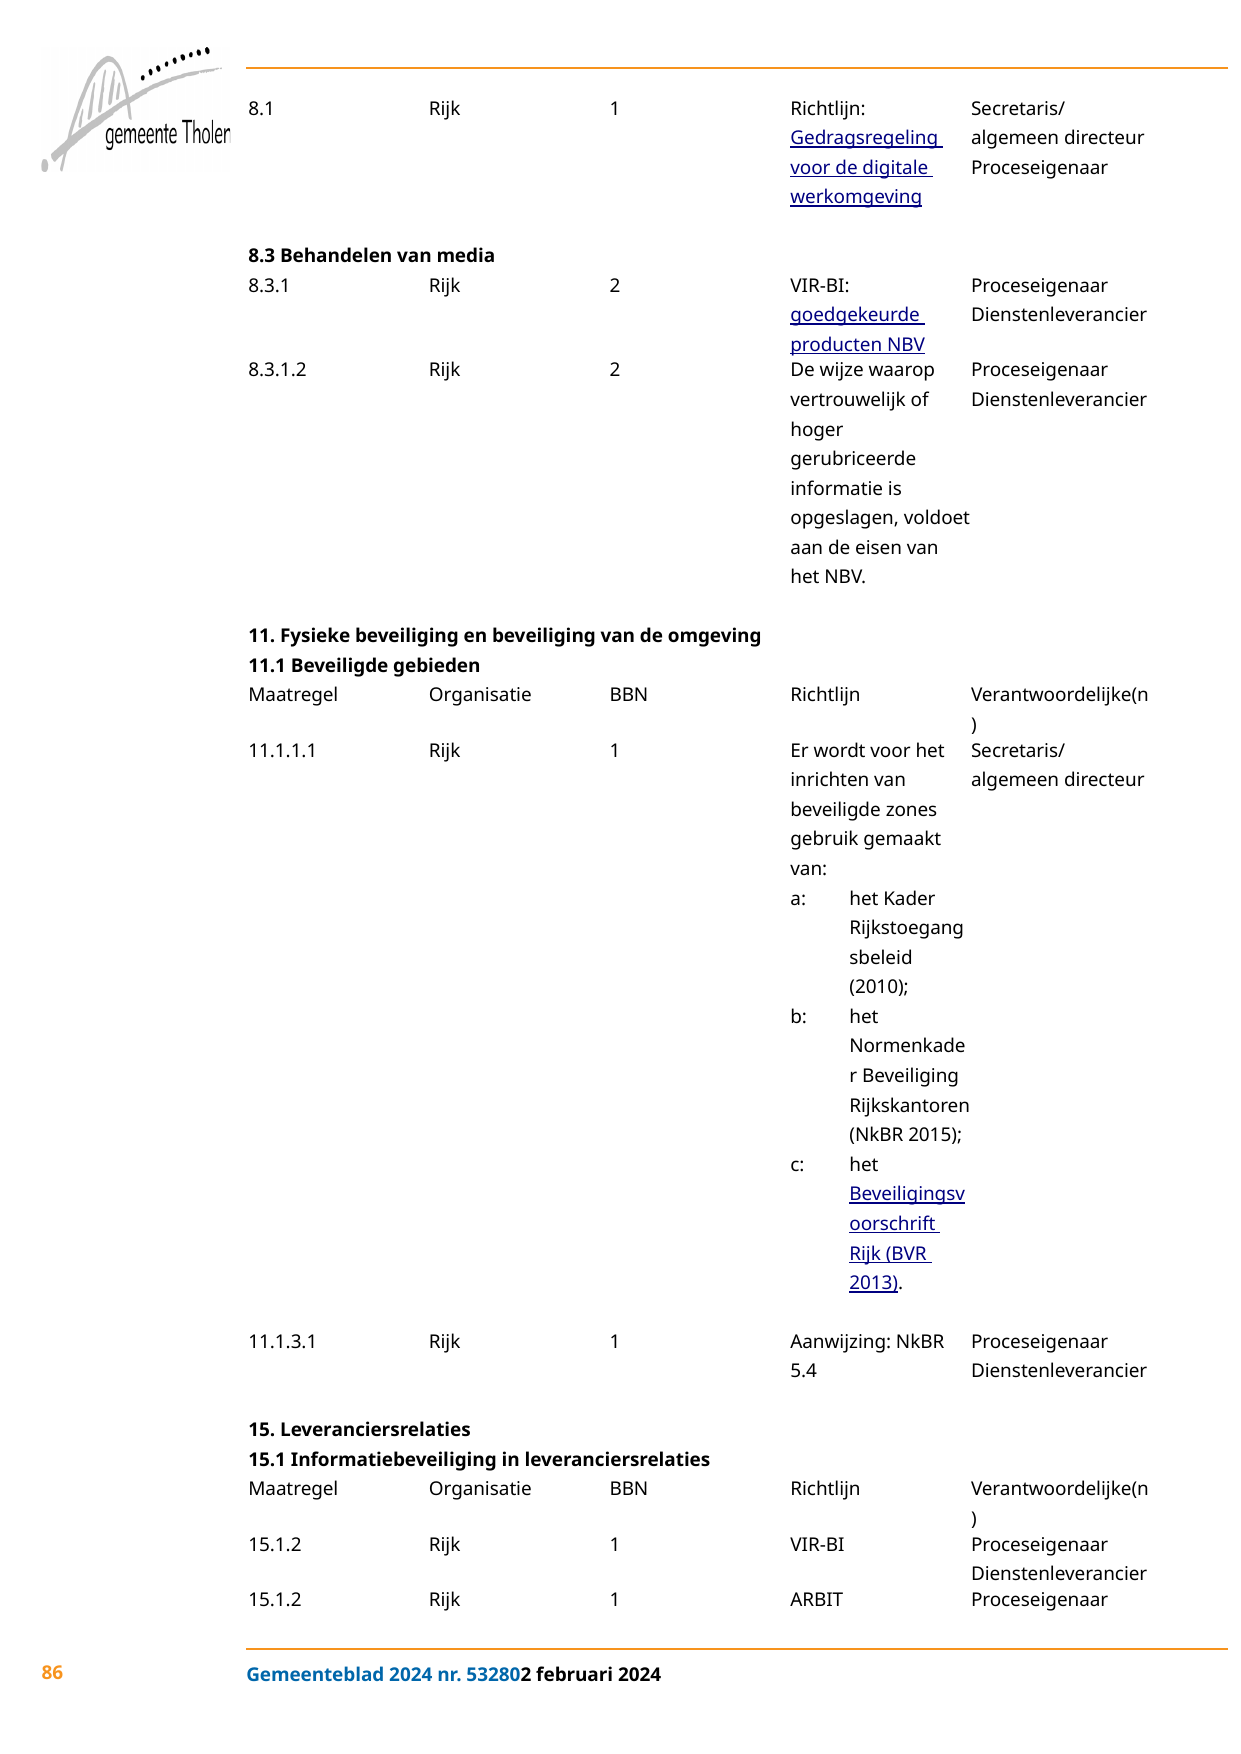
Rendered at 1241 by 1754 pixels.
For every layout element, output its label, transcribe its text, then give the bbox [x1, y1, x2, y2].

table_cell 1 [609, 95, 790, 209]
table_header 2 [609, 272, 790, 357]
text 11. Fysieke beveiliging en beveiliging van de omgeving [248, 622, 1152, 648]
table_header Richtlijn [790, 1475, 971, 1531]
picture [41, 47, 231, 172]
table_cell 1 [609, 1531, 790, 1586]
table_header Aanwijzing: NkBR 5.4 [790, 1328, 971, 1383]
table_cell 8.1 [248, 95, 429, 209]
table_header Rijk [429, 1328, 609, 1383]
table_cell 1 [609, 1586, 790, 1612]
table_cell Er wordt voor het inrichten van beveiligde zones gebruik gemaakt van: het Kader Rijkstoegangsbeleid (2010); het Normenkader Beveiliging Rijkskantoren (NkBR 2015); het Beveiligingsvoorschrift Rijk (BVR 2013). [790, 737, 971, 1295]
text 11.1 Beveiligde gebieden [248, 652, 1152, 678]
table_cell Rijk [429, 1531, 609, 1586]
table_cell ARBIT [790, 1586, 971, 1612]
table_cell De wijze waarop vertrouwelijk of hoger gerubriceerde informatie is opgeslagen, voldoet aan de eisen van het NBV. [790, 357, 971, 589]
table_header BBN [609, 682, 790, 737]
table_cell Rijk [429, 357, 609, 589]
table_cell Secretaris/algemeen directeur Proceseigenaar [971, 95, 1152, 209]
table_header Maatregel [248, 682, 429, 737]
text 15. Leveranciersrelaties [248, 1416, 1152, 1442]
table_header 11.1.3.1 [248, 1328, 429, 1383]
table_header Maatregel [248, 1475, 429, 1531]
table_cell Secretaris/algemeen directeur [971, 737, 1152, 1295]
table_header Organisatie [429, 1475, 609, 1531]
table_header Proceseigenaar Dienstenleverancier [971, 1328, 1152, 1383]
table_header 8.3.1 [248, 272, 429, 357]
text 15.1 Informatiebeveiliging in leveranciersrelaties [248, 1446, 1152, 1471]
table_header Proceseigenaar Dienstenleverancier [971, 272, 1152, 357]
table_header Verantwoordelijke(n) [971, 682, 1152, 737]
table_header VIR-BI: goedgekeurde producten NBV [790, 272, 971, 357]
table_header 1 [609, 1328, 790, 1383]
table_cell 15.1.2 [248, 1586, 429, 1612]
table_cell VIR-BI [790, 1531, 971, 1586]
table_cell Richtlijn: Gedragsregeling voor de digitale werkomgeving [790, 95, 971, 209]
table_cell 2 [609, 357, 790, 589]
table_header Richtlijn [790, 682, 971, 737]
table_cell Proceseigenaar Dienstenleverancier [971, 1531, 1152, 1586]
table_cell Proceseigenaar [971, 1586, 1152, 1612]
table_header Verantwoordelijke(n) [971, 1475, 1152, 1531]
table_cell Rijk [429, 737, 609, 1295]
table_header Rijk [429, 272, 609, 357]
table_cell 1 [609, 737, 790, 1295]
table_header Organisatie [429, 682, 609, 737]
table_cell Rijk [429, 95, 609, 209]
table_cell Proceseigenaar Dienstenleverancier [971, 357, 1152, 589]
table_cell Rijk [429, 1586, 609, 1612]
table_cell 11.1.1.1 [248, 737, 429, 1295]
table_cell 15.1.2 [248, 1531, 429, 1586]
table_cell 8.3.1.2 [248, 357, 429, 589]
table_header BBN [609, 1475, 790, 1531]
text 8.3 Behandelen van media [248, 242, 1152, 268]
